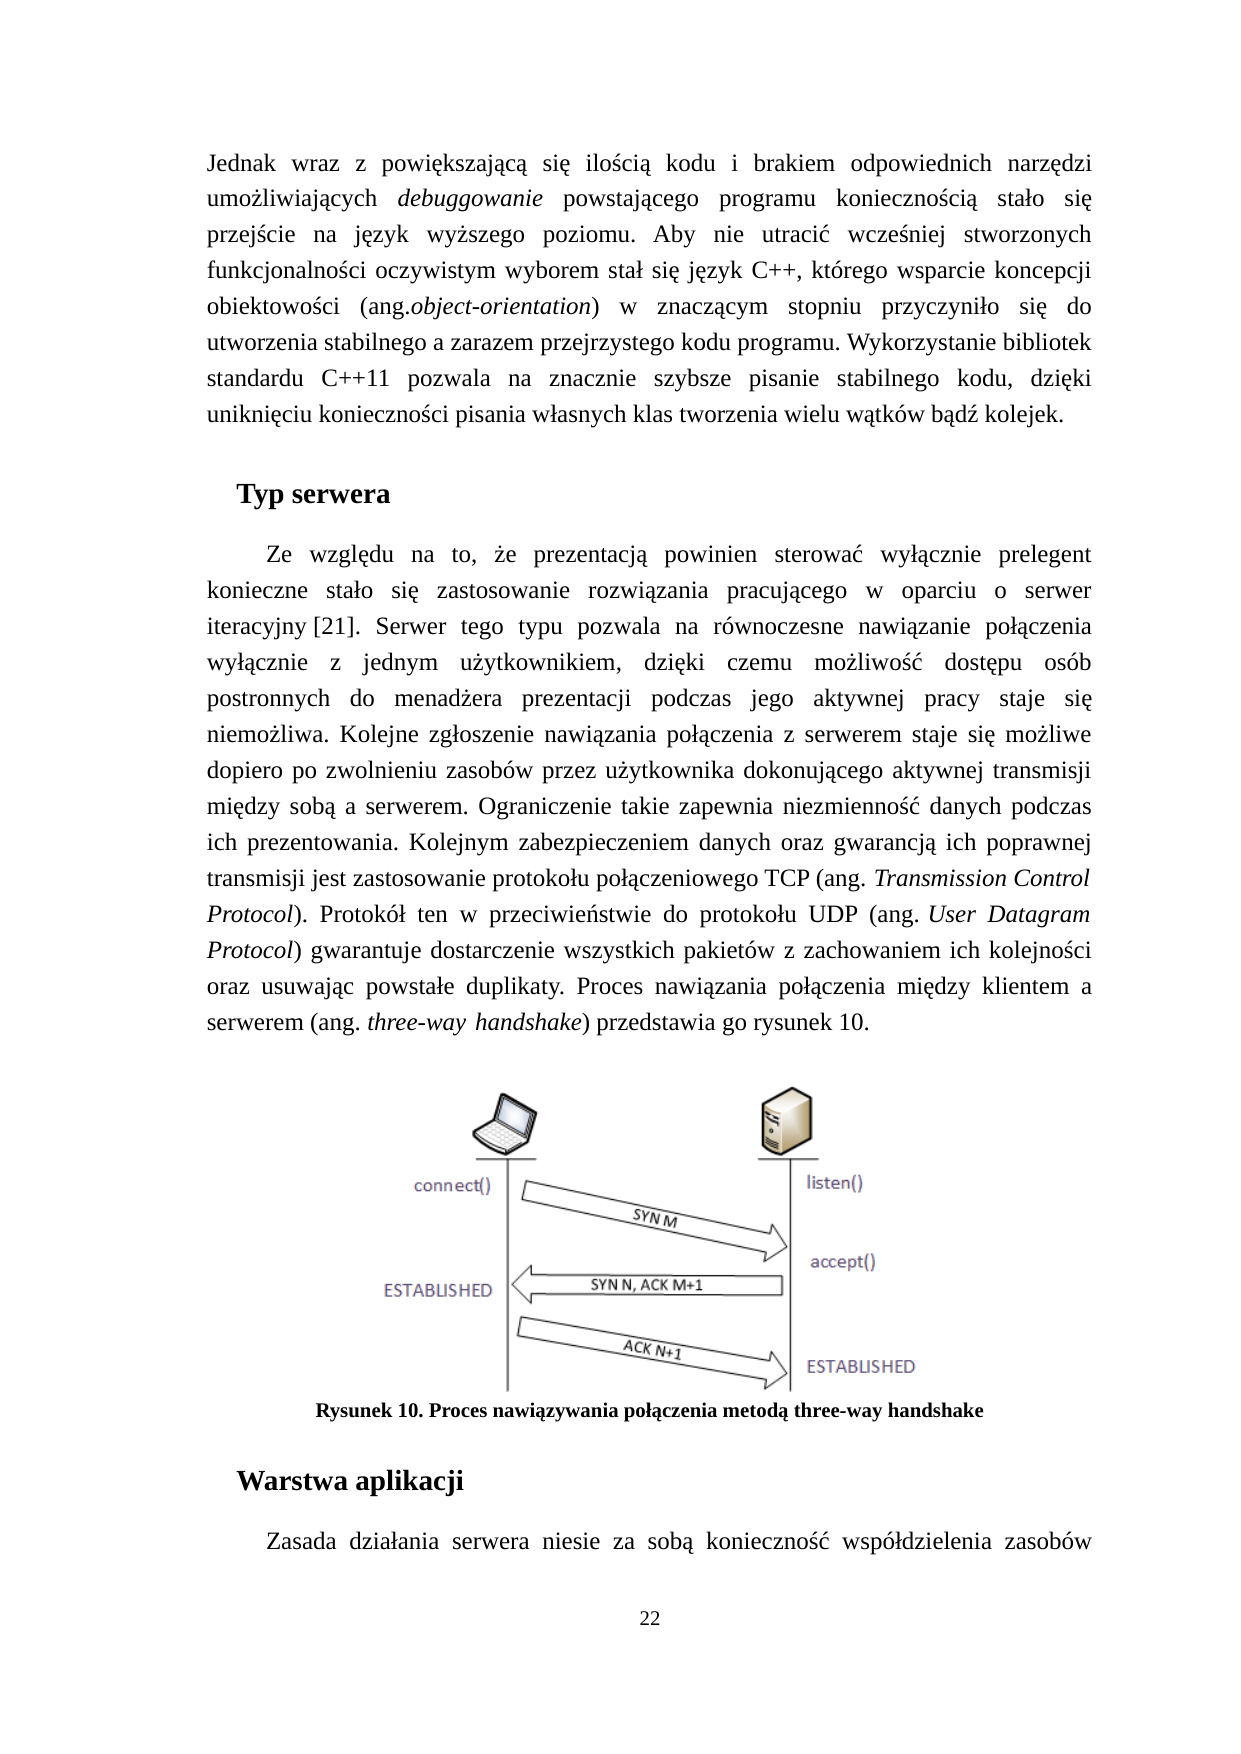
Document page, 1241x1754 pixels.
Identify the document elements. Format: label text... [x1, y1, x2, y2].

subtitle Warstwa aplikacji [207, 1463, 1093, 1497]
text Zasada działania serwera niesie za sobą konieczność współdzielenia zasobów [207, 1526, 1093, 1555]
text Rysunek 10. Proces nawiązywania połączenia metodą three-way handshake [207, 1057, 1093, 1422]
picture [372, 1086, 927, 1392]
text Ze względu na to, że prezentacją powinien sterować wyłącznie prelegent konieczne stało się zastosowanie rozwiązania pracującego w oparciu o serwer iteracyjny [21]. Serwer tego typu pozwala na równoczesne nawiązanie połączenia wyłącznie z jednym użytkownikiem, dzięki czemu możliwość dostępu osób postronnych do menadżera prezentacji podczas jego aktywnej pracy staje się niemożliwa. Kolejne zgłoszenie nawiązania połączenia z serwerem staje się możliwe dopiero po zwolnieniu zasobów przez użytkownika dokonującego aktywnej transmisji między sobą a serwerem. Ograniczenie takie zapewnia niezmienność danych podczas ich prezentowania. Kolejnym zabezpieczeniem danych oraz gwarancją ich poprawnej transmisji jest zastosowanie protokołu połączeniowego TCP (ang. Transmission Control Protocol). Protokół ten w przeciwieństwie do protokołu UDP (ang. User Datagram Protocol) gwarantuje dostarczenie wszystkich pakietów z zachowaniem ich kolejności oraz usuwając powstałe duplikaty. Proces nawiązania połączenia między klientem a serwerem (ang. three-way handshake) przedstawia go rysunek 10. [207, 539, 1093, 1035]
subtitle Typ serwera [207, 476, 1093, 510]
text Jednak wraz z powiększającą się ilością kodu i brakiem odpowiednich narzędzi umożliwiających debuggowanie powstającego programu koniecznością stało się przejście na język wyższego poziomu. Aby nie utracić wcześniej stworzonych funkcjonalności oczywistym wyborem stał się język C++, którego wsparcie koncepcji obiektowości (ang.object-orientation) w znaczącym stopniu przyczyniło się do utworzenia stabilnego a zarazem przejrzystego kodu programu. Wykorzystanie bibliotek standardu C++11 pozwala na znacznie szybsze pisanie stabilnego kodu, dzięki uniknięciu konieczności pisania własnych klas tworzenia wielu wątków bądź kolejek. [207, 148, 1093, 428]
